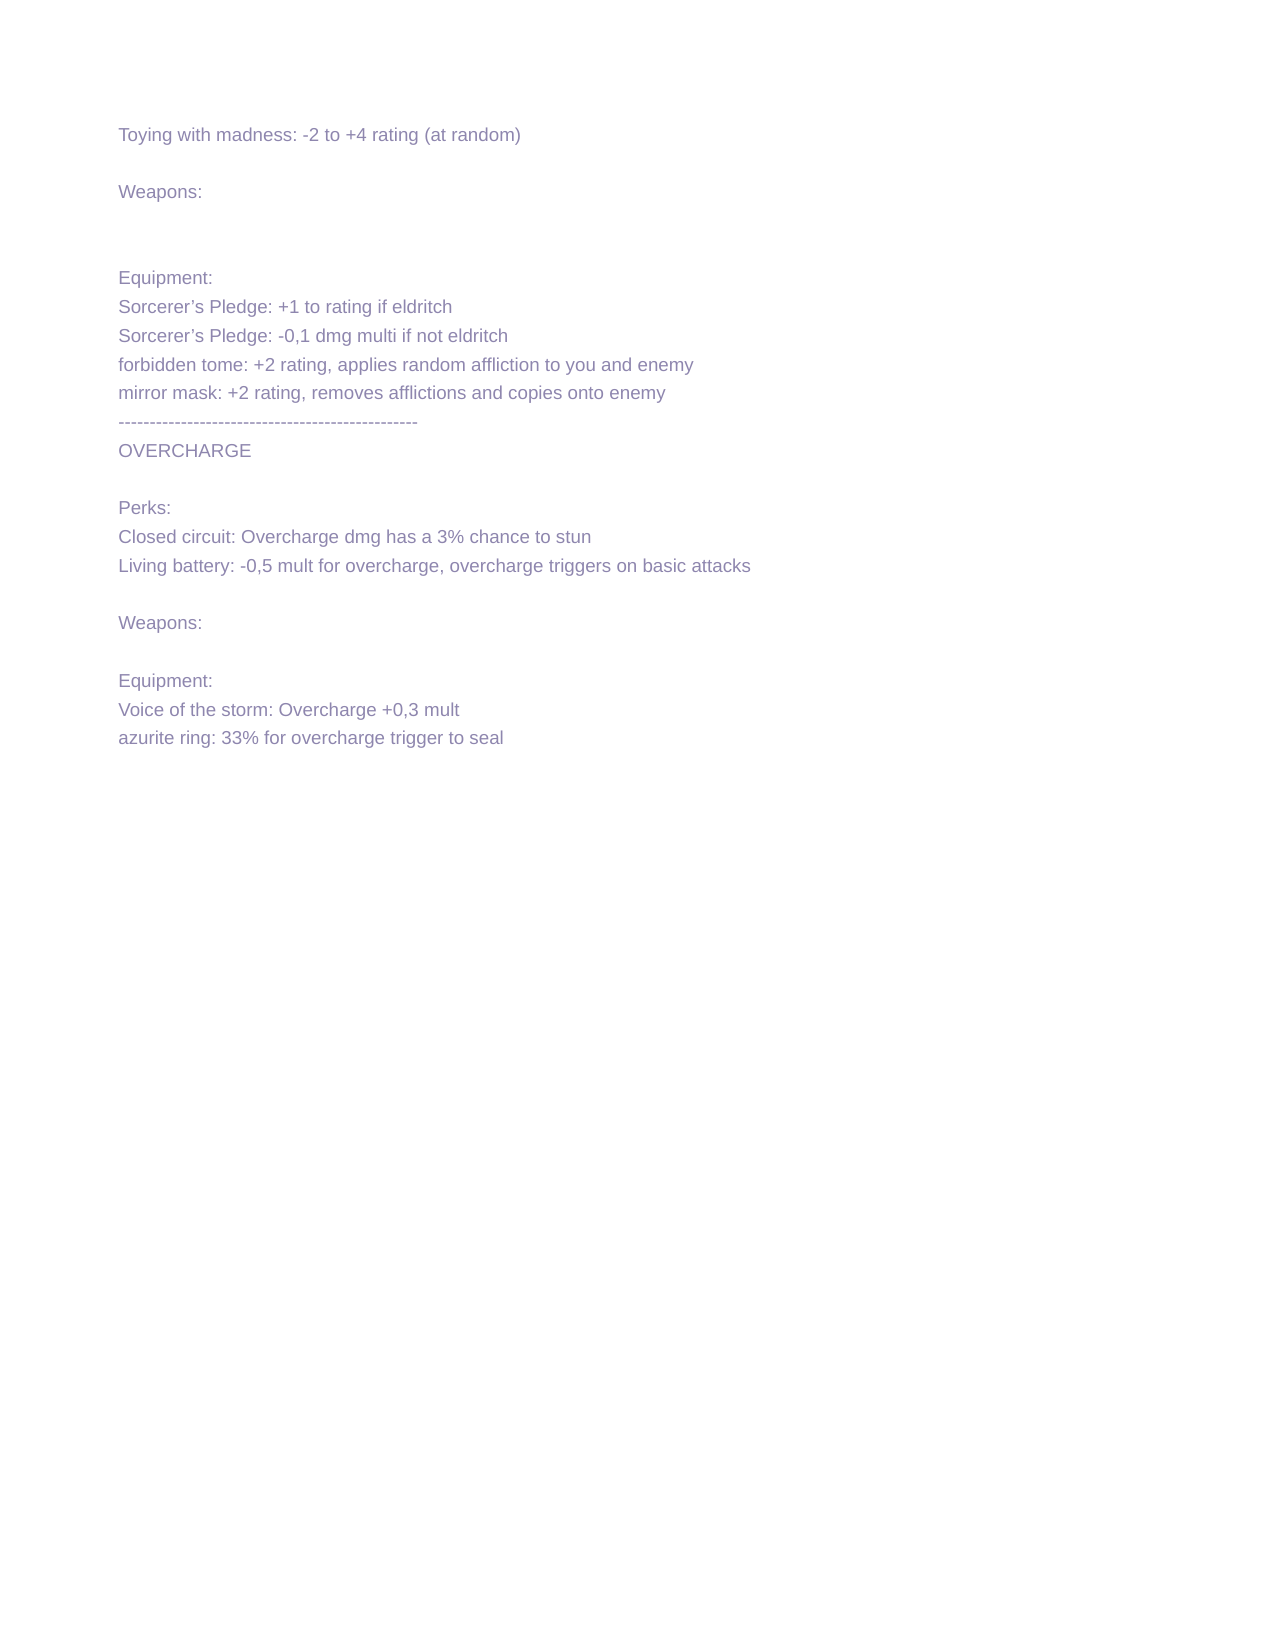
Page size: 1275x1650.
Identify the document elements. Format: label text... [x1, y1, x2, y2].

text Sorcerer’s Pledge: +1 to rating if eldritch [118, 291, 1157, 319]
text OVERCHARGE Perks: Closed circuit: Overcharge dmg has a 3% chance to stun Living battery: -0,5 mult for overcharge, overcharge triggers on basic attacks [118, 434, 1157, 578]
text Sorcerer’s Pledge: -0,1 dmg multi if not eldritch [118, 319, 1157, 348]
text mirror mask: +2 rating, removes afflictions and copies onto enemy [118, 377, 1157, 406]
text Equipment: [118, 262, 1157, 291]
text Toying with madness: -2 to +4 rating (at random) [118, 118, 1157, 147]
text forbidden tome: +2 rating, applies random affliction to you and enemy [118, 348, 1157, 377]
text azurite ring: 33% for overcharge trigger to seal [118, 722, 1157, 751]
text Weapons: Equipment: Voice of the storm: Overcharge +0,3 mult [118, 607, 1157, 722]
text ------------------------------------------------ [118, 406, 1157, 434]
text Weapons: [118, 176, 1157, 204]
